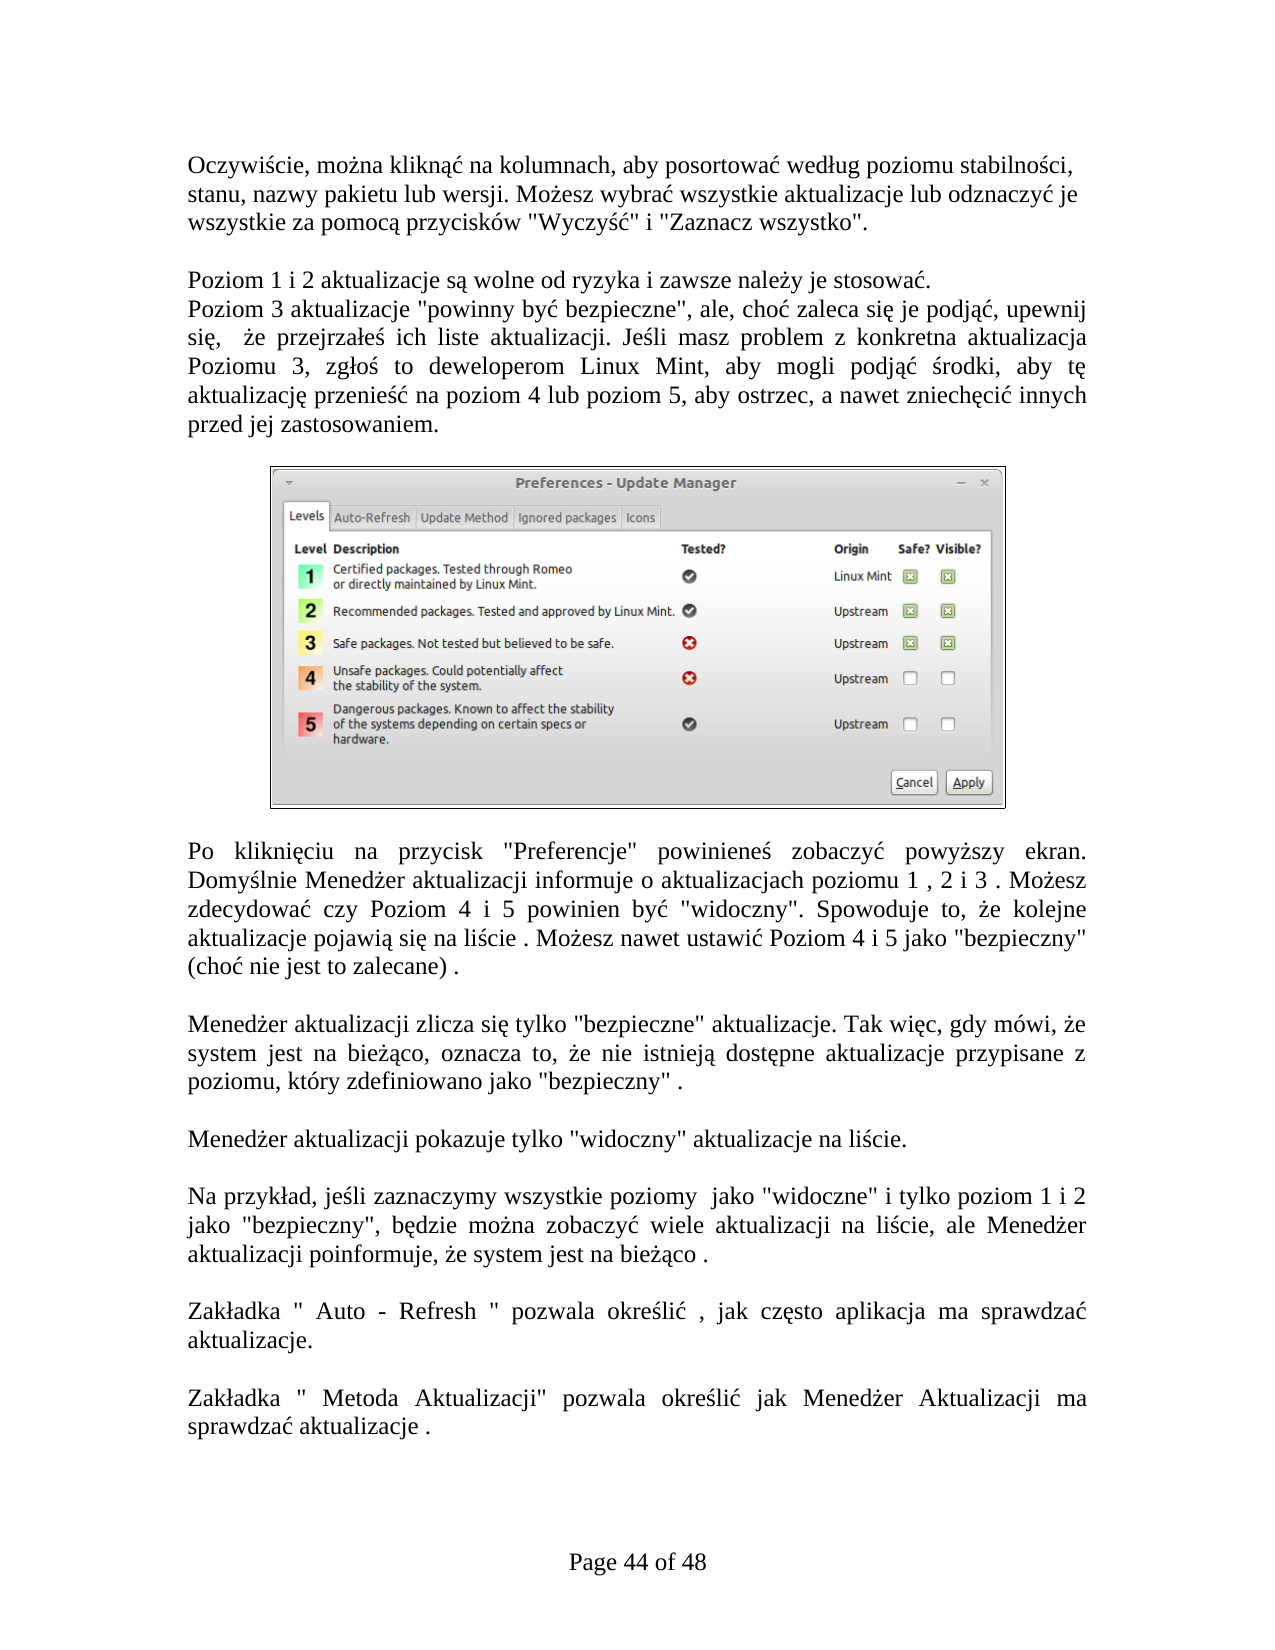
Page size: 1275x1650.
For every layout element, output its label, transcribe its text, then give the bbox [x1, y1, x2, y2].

text Zakładka " Metoda Aktualizacji" pozwala określić jak Menedżer Aktualizacji ma sprawdzać aktualizacje . [187, 1383, 1087, 1440]
text Menedżer aktualizacji pokazuje tylko "widoczny" aktualizacje na liście. [187, 1124, 1087, 1153]
text Poziom 1 i 2 aktualizacje są wolne od ryzyka i zawsze należy je stosować. [187, 265, 1087, 294]
picture [272, 469, 1003, 805]
text Po kliknięciu na przycisk "Preferencje" powinieneś zobaczyć powyższy ekran. Domyślnie Menedżer aktualizacji informuje o aktualizacjach poziomu 1 , 2 i 3 . Możesz zdecydować czy Poziom 4 i 5 powinien być "widoczny". Spowoduje to, że kolejne aktualizacje pojawią się na liście . Możesz nawet ustawić Poziom 4 i 5 jako "bezpieczny" (choć nie jest to zalecane) . [187, 836, 1087, 980]
text Na przykład, jeśli zaznaczymy wszystkie poziomy jako "widoczne" i tylko poziom 1 i 2 jako "bezpieczny", będzie można zobaczyć wiele aktualizacji na liście, ale Menedżer aktualizacji poinformuje, że system jest na bieżąco . [187, 1181, 1087, 1268]
text Zakładka " Auto - Refresh " pozwala określić , jak często aplikacja ma sprawdzać aktualizacje. [187, 1296, 1087, 1354]
text Poziom 3 aktualizacje "powinny być bezpieczne", ale, choć zaleca się je podjąć, upewnij się, że przejrzałeś ich liste aktualizacji. Jeśli masz problem z konkretna aktualizacja Poziomu 3, zgłoś to deweloperom Linux Mint, aby mogli podjąć środki, aby tę aktualizację przenieść na poziom 4 lub poziom 5, aby ostrzec, a nawet zniechęcić innych przed jej zastosowaniem. [187, 294, 1087, 437]
